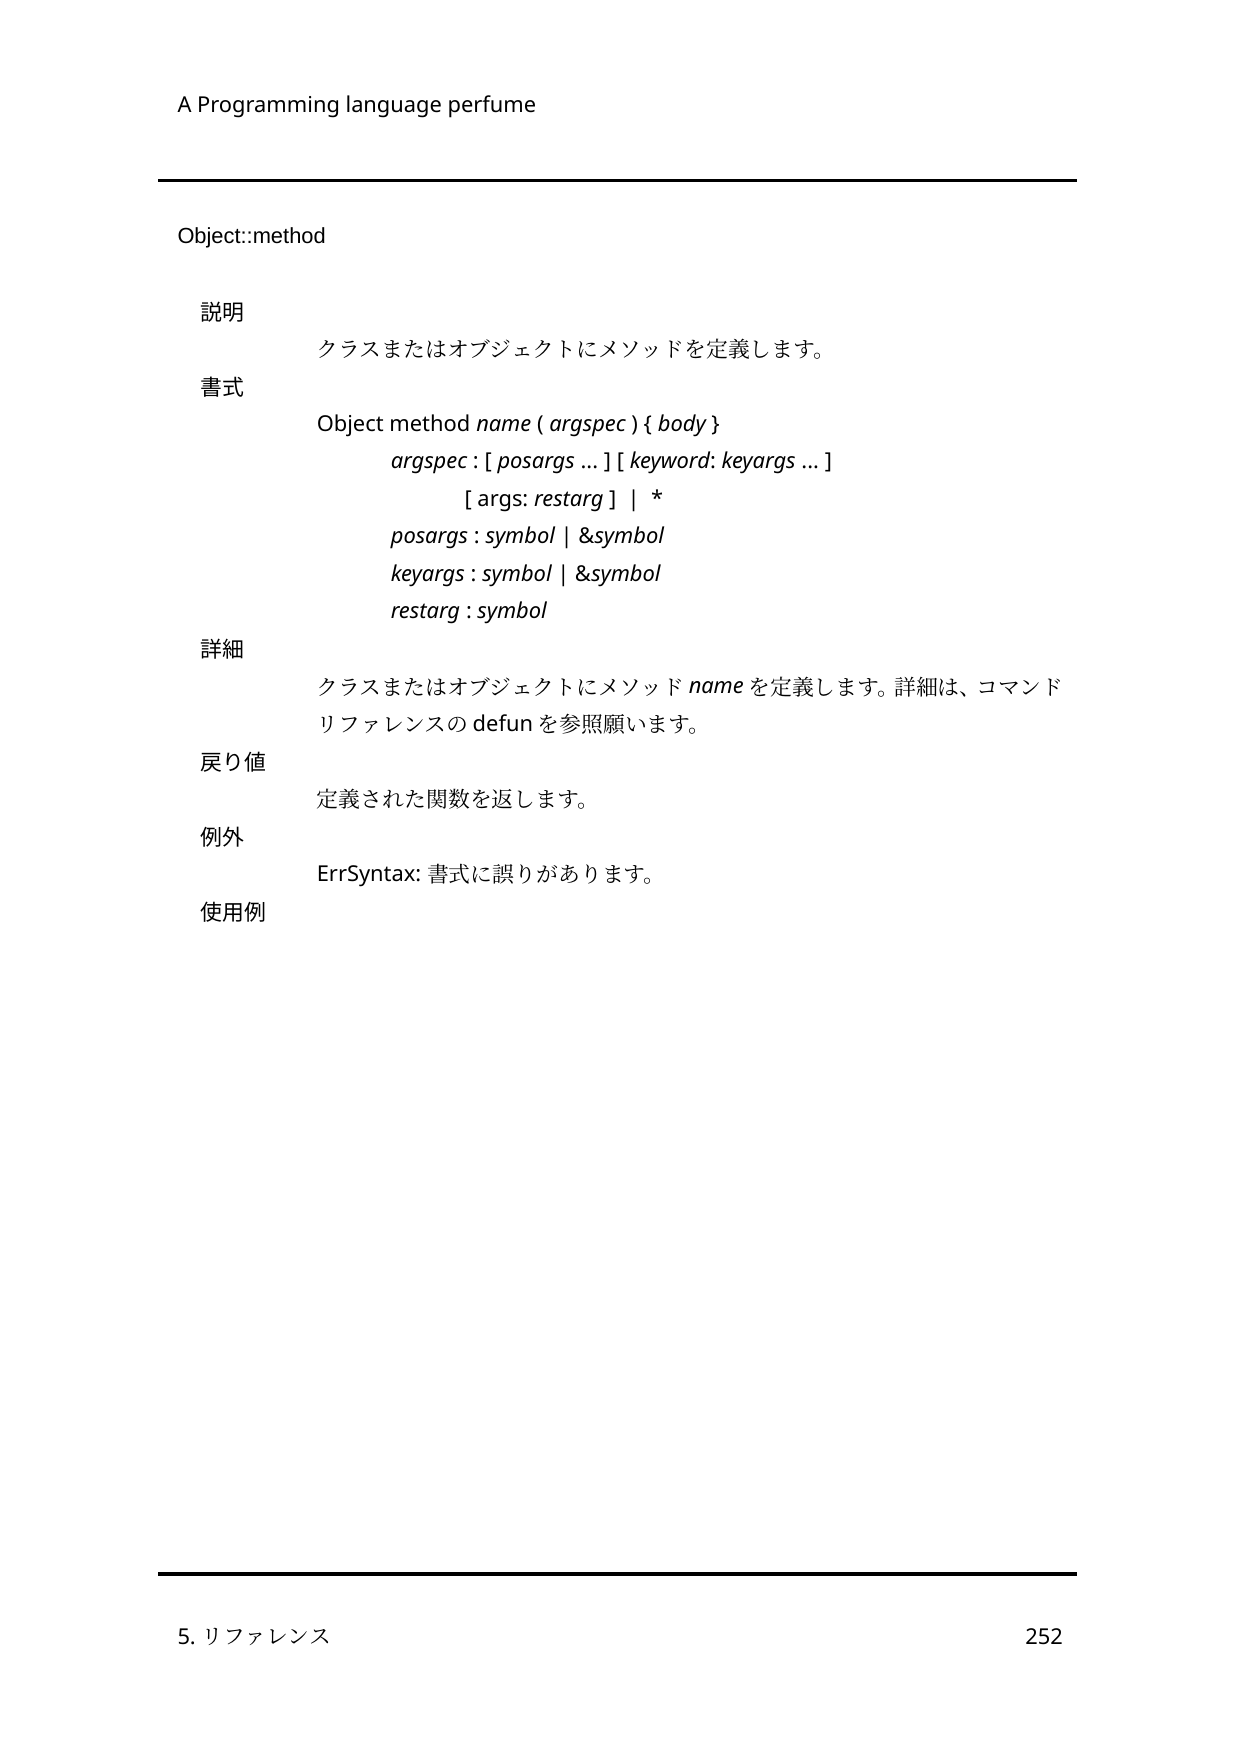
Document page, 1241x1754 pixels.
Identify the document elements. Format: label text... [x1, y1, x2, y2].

table_cell Object method name ( argspec ) { body } argspec : [ posargs ... ] [ keyword: keyargs ... ] [ args: restarg ] | * posargs : symbol | &symbol keyargs : symbol | &symbol restarg : symbol [317, 367, 1063, 629]
table_cell 書式 [200, 367, 317, 629]
table_cell [317, 892, 1063, 967]
table_cell 定義された関数を返します。 [317, 742, 1063, 817]
table_cell 詳細 [200, 629, 317, 742]
table_cell 使用例 [200, 892, 317, 967]
table_header 説明 [200, 292, 317, 367]
table_cell ErrSyntax: 書式に誤りがあります。 [317, 817, 1063, 892]
subtitle Object::method [177, 217, 1063, 254]
table_cell クラスまたはオブジェクトにメソッドnameを定義します。詳細は、コマンドリファレンスのdefunを参照願います。 [317, 629, 1063, 742]
table_cell 例外 [200, 817, 317, 892]
table_header クラスまたはオブジェクトにメソッドを定義します。 [317, 292, 1063, 367]
table_cell 戻り値 [200, 742, 317, 817]
